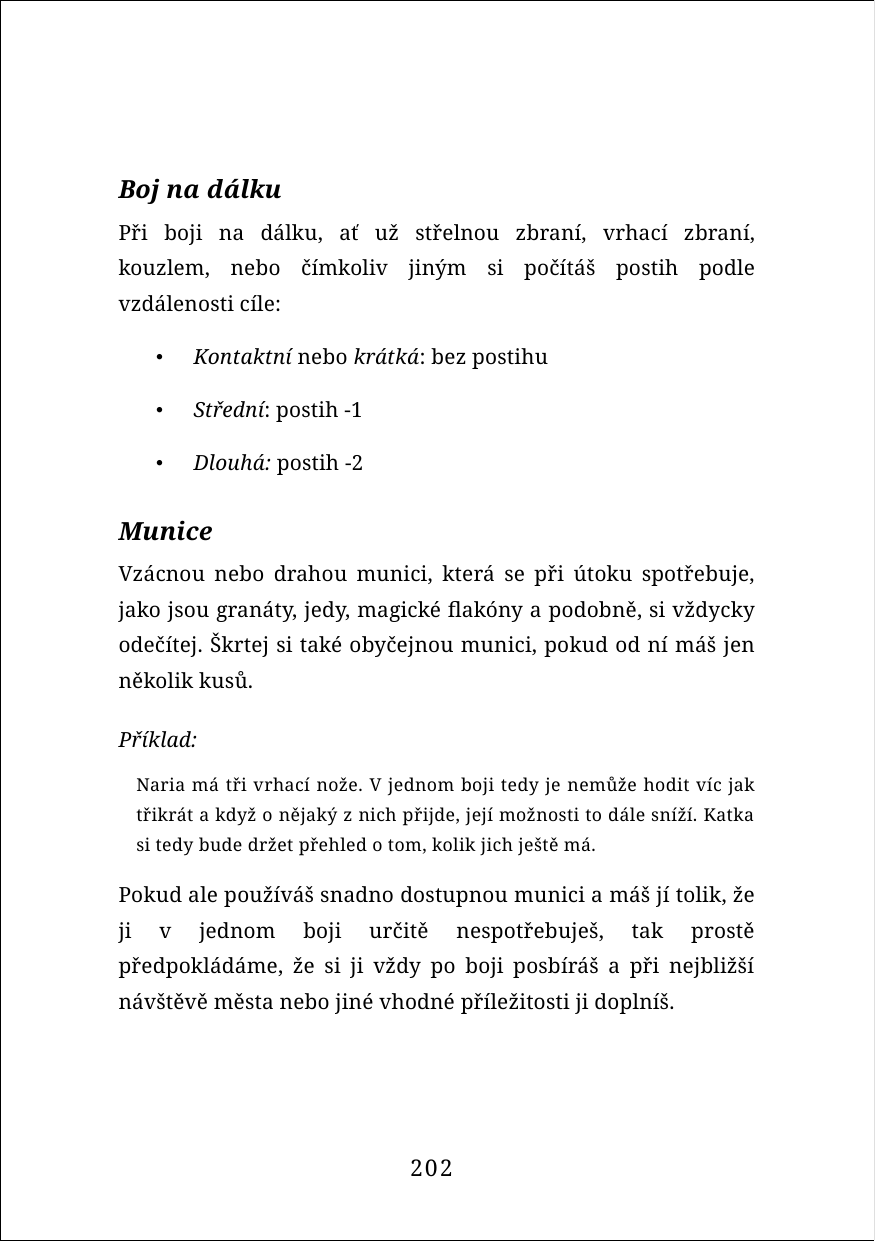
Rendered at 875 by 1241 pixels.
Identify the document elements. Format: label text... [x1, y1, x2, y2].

text Naria má tři vrhací nože. V jednom boji tedy je nemůže hodit víc jak třikrát a když o nějaký z nich přijde, její možnosti to dále sníží. Katka si tedy bude držet přehled o tom, kolik jich ještě má. [136, 772, 756, 857]
list Kontaktní nebo krátká: bez postihu [156, 342, 756, 370]
text Příklad: [118, 725, 756, 753]
text Při boji na dálku, ať už střelnou zbraní, vrhací zbraní, kouzlem, nebo čímkoliv jiným si počítáš postih podle vzdálenosti cíle: [118, 218, 756, 317]
list Střední: postih -1 [156, 395, 756, 423]
list Dlouhá: postih -2 [156, 448, 756, 477]
text Pokud ale používáš snadno dostupnou munici a máš jí tolik, že ji v jednom boji určitě nespotřebuješ, tak prostě předpokládáme, že si ji vždy po boji posbíráš a při nejbližší návštěvě města nebo jiné vhodné příležitosti ji doplníš. [118, 881, 756, 1016]
subtitle Munice [118, 513, 756, 547]
subtitle Boj na dálku [118, 172, 756, 206]
text Vzácnou nebo drahou munici, která se při útoku spotřebuje, jako jsou granáty, jedy, magické flakóny a podobně, si vždycky odečítej. Škrtej si také obyčejnou munici, pokud od ní máš jen několik kusů. [118, 559, 756, 694]
